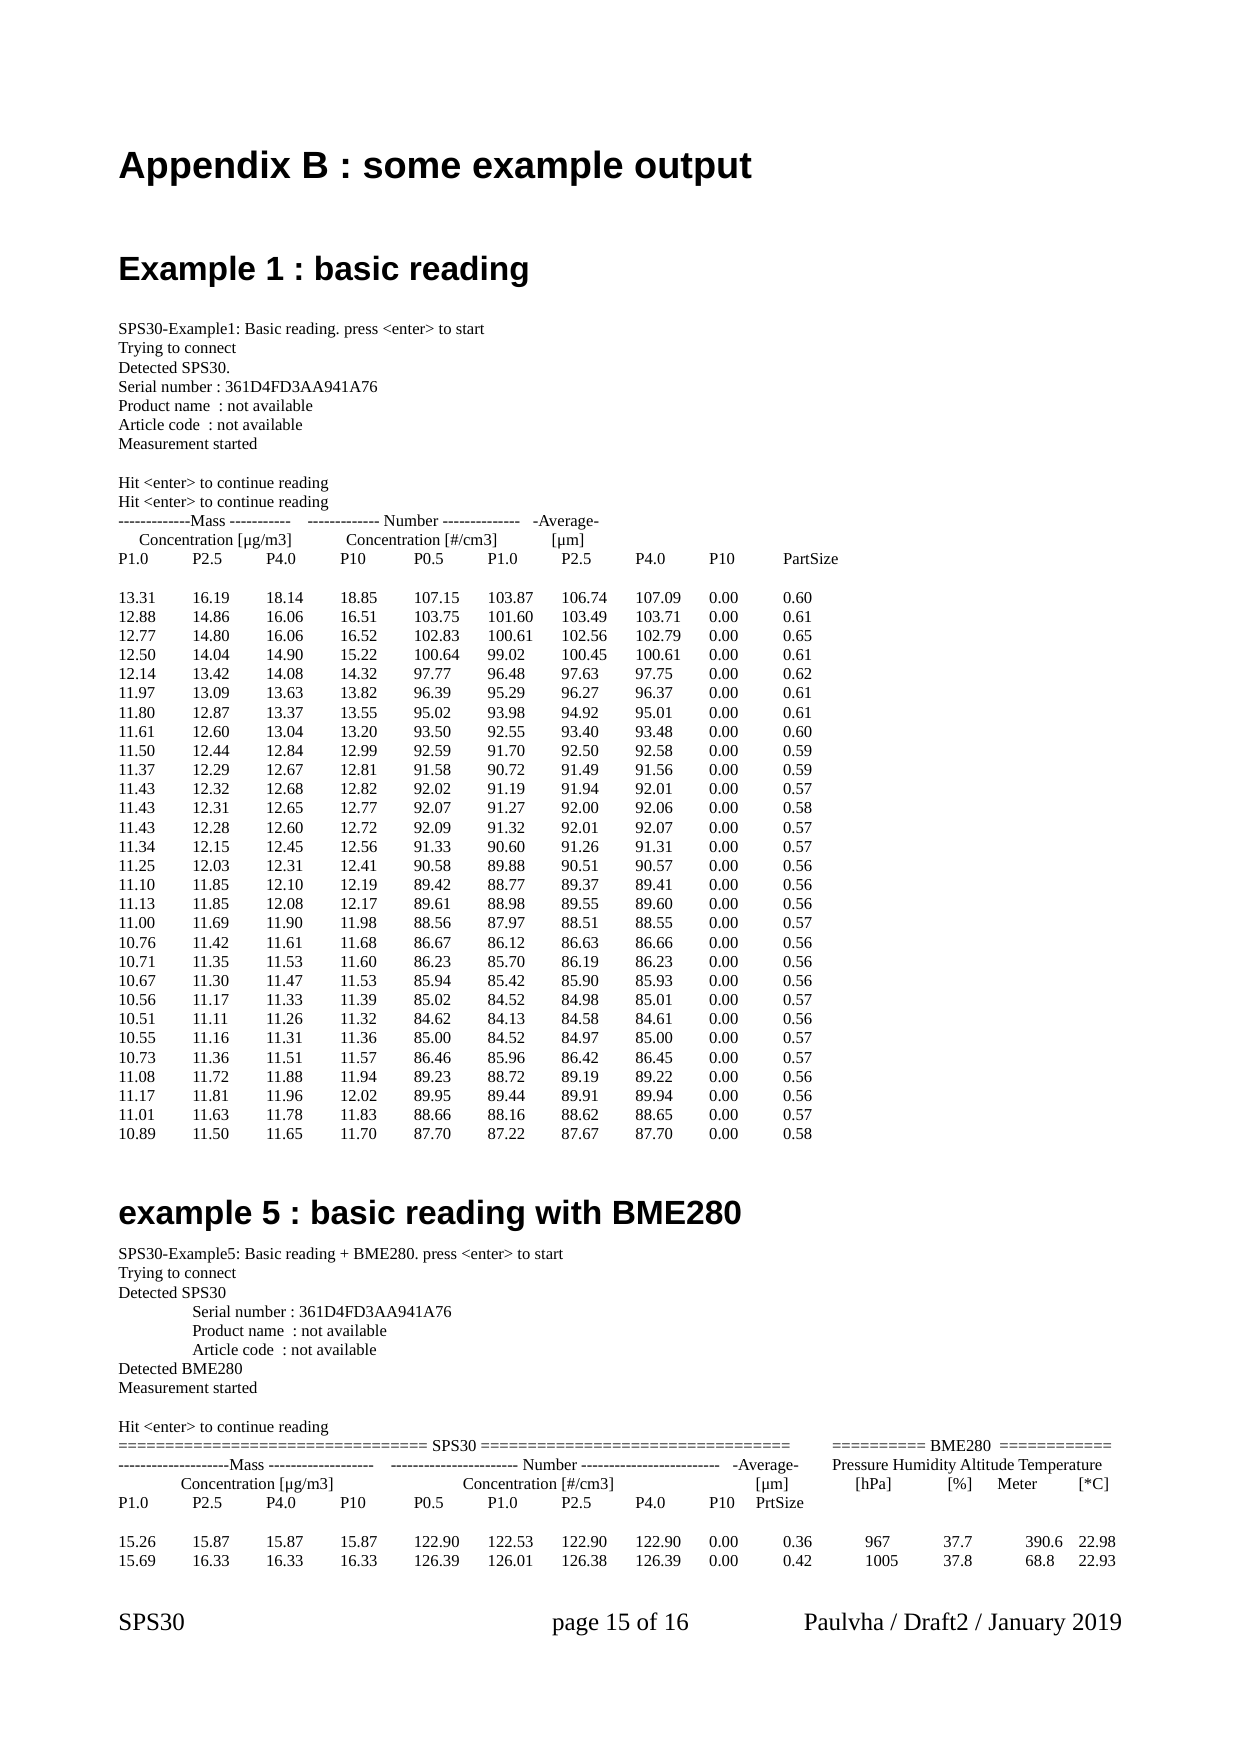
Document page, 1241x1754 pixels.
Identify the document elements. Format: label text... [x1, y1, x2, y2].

text 11.08 11.72 11.88 11.94 89.23 88.72 89.19 89.22 0.00 0.56 [118, 1067, 1122, 1086]
text 12.50 14.04 14.90 15.22 100.64 99.02 100.45 100.61 0.00 0.61 [118, 645, 1122, 664]
text Measurement started [118, 434, 1122, 453]
text 11.43 12.28 12.60 12.72 92.09 91.32 92.01 92.07 0.00 0.57 [118, 817, 1122, 837]
text Detected BME280 [118, 1359, 1122, 1378]
text --------------------Mass ------------------- ----------------------- Number ------------------------- -Average- Pressure Humidity Altitude Temperature [118, 1455, 1122, 1474]
text Hit <enter> to continue reading [118, 1417, 1122, 1436]
text 15.26 15.87 15.87 15.87 122.90 122.53 122.90 122.90 0.00 0.36 967 37.7 390.6 22.98 [118, 1532, 1122, 1551]
text Concentration [μg/m3] Concentration [#/cm3] [μm] [118, 530, 1122, 549]
text ================================= SPS30 ================================= ========== BME280 ============ [118, 1436, 1122, 1455]
text Concentration [μg/m3] Concentration [#/cm3] [μm] [hPa] [%] Meter [*C] [118, 1474, 1122, 1493]
text -------------Mass ----------- ------------- Number -------------- -Average- [118, 511, 1122, 530]
text 11.80 12.87 13.37 13.55 95.02 93.98 94.92 95.01 0.00 0.61 [118, 702, 1122, 722]
text 11.43 12.32 12.68 12.82 92.02 91.19 91.94 92.01 0.00 0.57 [118, 779, 1122, 798]
text 12.88 14.86 16.06 16.51 103.75 101.60 103.49 103.71 0.00 0.61 [118, 607, 1122, 626]
text 10.55 11.16 11.31 11.36 85.00 84.52 84.97 85.00 0.00 0.57 [118, 1028, 1122, 1047]
text 11.25 12.03 12.31 12.41 90.58 89.88 90.51 90.57 0.00 0.56 [118, 856, 1122, 875]
text 15.69 16.33 16.33 16.33 126.39 126.01 126.38 126.39 0.00 0.42 1005 37.8 68.8 22.93 [118, 1551, 1122, 1570]
text 11.34 12.15 12.45 12.56 91.33 90.60 91.26 91.31 0.00 0.57 [118, 837, 1122, 856]
text 10.56 11.17 11.33 11.39 85.02 84.52 84.98 85.01 0.00 0.57 [118, 990, 1122, 1009]
text 10.73 11.36 11.51 11.57 86.46 85.96 86.42 86.45 0.00 0.57 [118, 1047, 1122, 1067]
text 12.77 14.80 16.06 16.52 102.83 100.61 102.56 102.79 0.00 0.65 [118, 626, 1122, 645]
text Trying to connect [118, 338, 1122, 357]
text Hit <enter> to continue reading [118, 492, 1122, 511]
text 11.43 12.31 12.65 12.77 92.07 91.27 92.00 92.06 0.00 0.58 [118, 798, 1122, 817]
text Detected SPS30 [118, 1282, 1122, 1302]
text P1.0 P2.5 P4.0 P10 P0.5 P1.0 P2.5 P4.0 P10 PrtSize [118, 1493, 1122, 1512]
text Article code : not available [118, 415, 1122, 434]
text Serial number : 361D4FD3AA941A76 [118, 377, 1122, 396]
text 10.67 11.30 11.47 11.53 85.94 85.42 85.90 85.93 0.00 0.56 [118, 971, 1122, 990]
text 11.01 11.63 11.78 11.83 88.66 88.16 88.62 88.65 0.00 0.57 [118, 1105, 1122, 1124]
text 12.14 13.42 14.08 14.32 97.77 96.48 97.63 97.75 0.00 0.62 [118, 664, 1122, 683]
text Trying to connect [118, 1263, 1122, 1282]
text Hit <enter> to continue reading [118, 472, 1122, 492]
text 11.50 12.44 12.84 12.99 92.59 91.70 92.50 92.58 0.00 0.59 [118, 741, 1122, 760]
text 11.97 13.09 13.63 13.82 96.39 95.29 96.27 96.37 0.00 0.61 [118, 683, 1122, 702]
text 13.31 16.19 18.14 18.85 107.15 103.87 106.74 107.09 0.00 0.60 [118, 587, 1122, 607]
text P1.0 P2.5 P4.0 P10 P0.5 P1.0 P2.5 P4.0 P10 PartSize [118, 549, 1122, 568]
subtitle example 5 : basic reading with BME280 [118, 1193, 1122, 1232]
subtitle Appendix B : some example output [118, 143, 1122, 187]
text Measurement started [118, 1378, 1122, 1397]
text 10.89 11.50 11.65 11.70 87.70 87.22 87.67 87.70 0.00 0.58 [118, 1124, 1122, 1143]
text Product name : not available [118, 1321, 1122, 1340]
text Serial number : 361D4FD3AA941A76 [118, 1302, 1122, 1321]
text SPS30-Example1: Basic reading. press <enter> to start [118, 319, 1122, 338]
text 10.51 11.11 11.26 11.32 84.62 84.13 84.58 84.61 0.00 0.56 [118, 1009, 1122, 1028]
text SPS30-Example5: Basic reading + BME280. press <enter> to start [118, 1244, 1122, 1263]
text 11.37 12.29 12.67 12.81 91.58 90.72 91.49 91.56 0.00 0.59 [118, 760, 1122, 779]
text Product name : not available [118, 396, 1122, 415]
text 11.10 11.85 12.10 12.19 89.42 88.77 89.37 89.41 0.00 0.56 [118, 875, 1122, 894]
text Detected SPS30. [118, 357, 1122, 377]
text 10.71 11.35 11.53 11.60 86.23 85.70 86.19 86.23 0.00 0.56 [118, 952, 1122, 971]
text 10.76 11.42 11.61 11.68 86.67 86.12 86.63 86.66 0.00 0.56 [118, 932, 1122, 952]
text 11.13 11.85 12.08 12.17 89.61 88.98 89.55 89.60 0.00 0.56 [118, 894, 1122, 913]
text 11.00 11.69 11.90 11.98 88.56 87.97 88.51 88.55 0.00 0.57 [118, 913, 1122, 932]
text 11.17 11.81 11.96 12.02 89.95 89.44 89.91 89.94 0.00 0.56 [118, 1086, 1122, 1105]
subtitle Example 1 : basic reading [118, 249, 1122, 287]
text Article code : not available [118, 1340, 1122, 1359]
text 11.61 12.60 13.04 13.20 93.50 92.55 93.40 93.48 0.00 0.60 [118, 722, 1122, 741]
